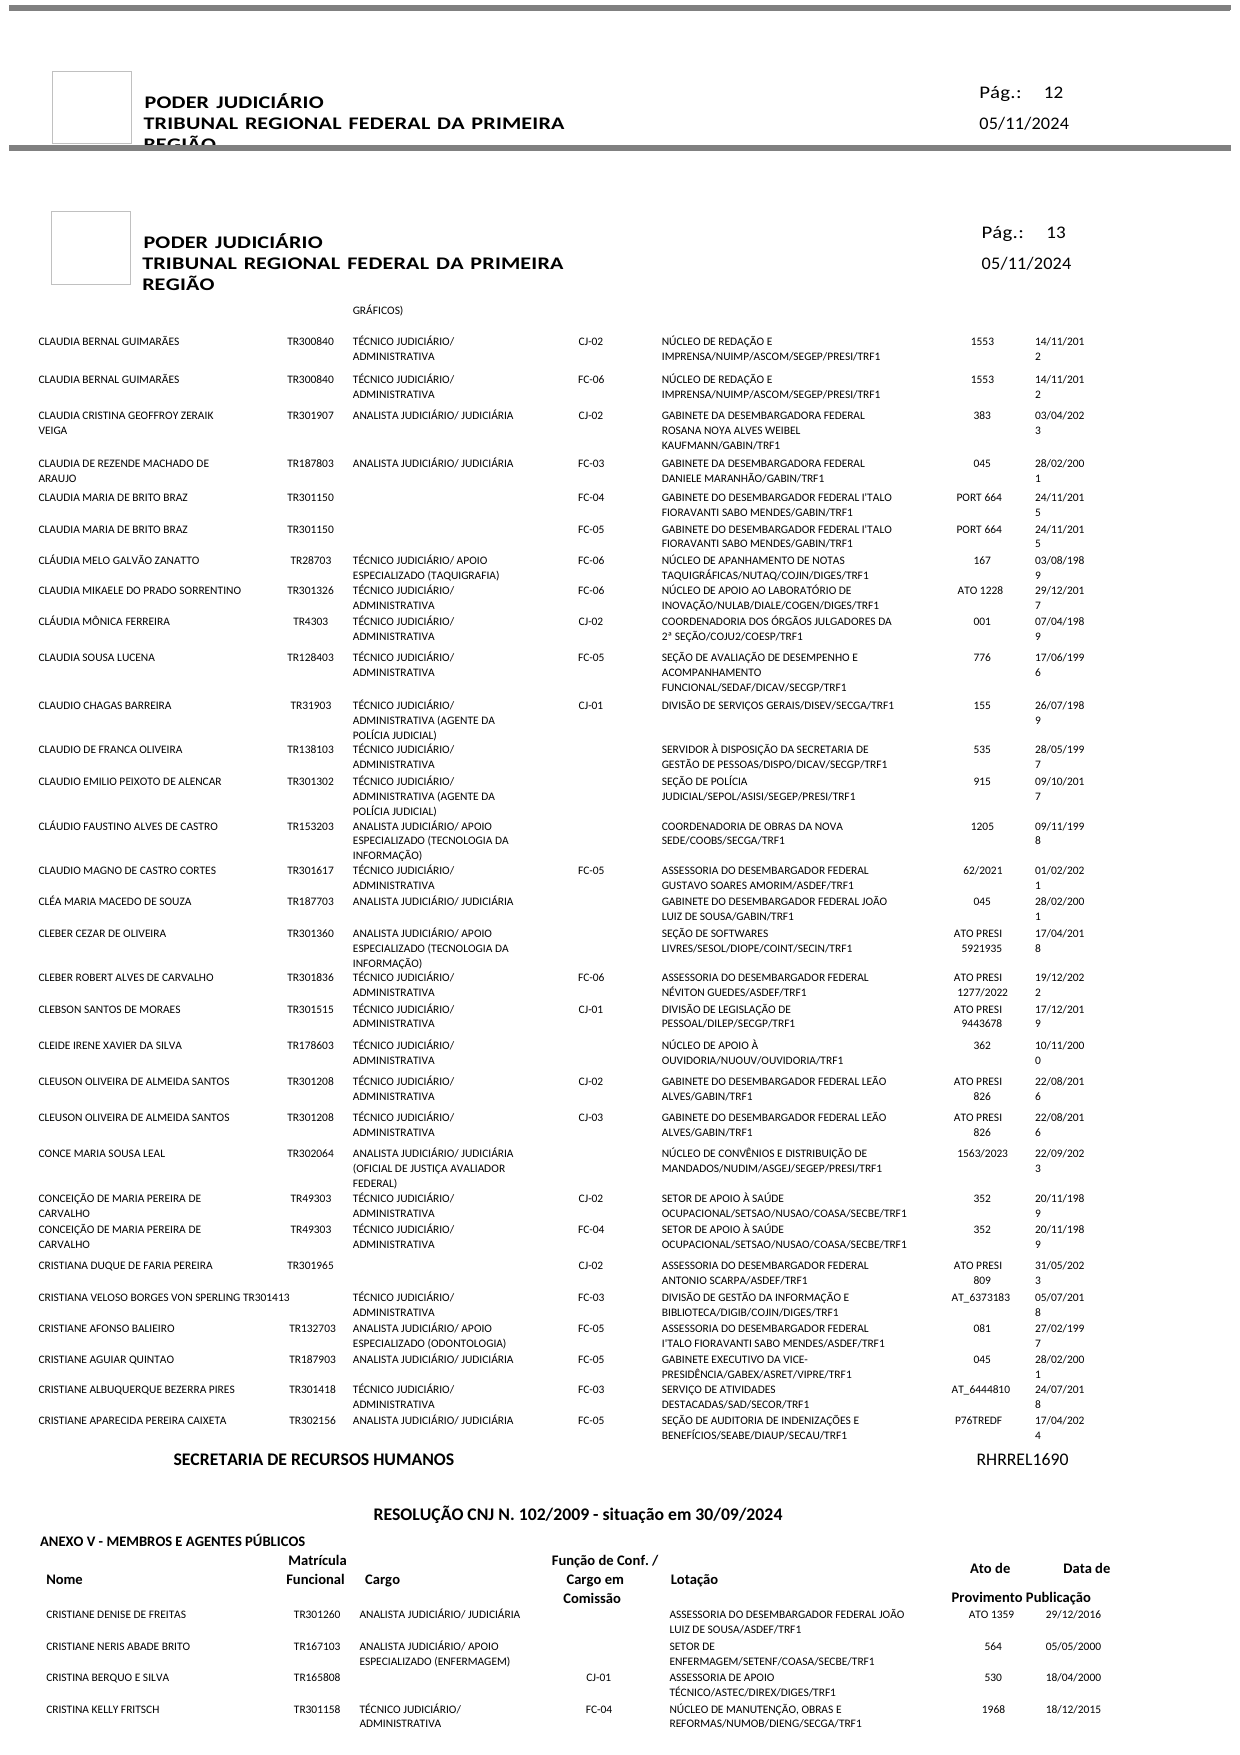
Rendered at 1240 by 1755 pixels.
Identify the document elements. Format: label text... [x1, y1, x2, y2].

table_cell FC-05 [578, 1353, 662, 1382]
table_cell 27/02/1997 [1035, 1321, 1089, 1352]
table_cell TÉCNICO JUDICIÁRIO/ ADMINISTRATIVA [353, 334, 578, 372]
table_cell CLÉA MARIA MACEDO DE SOUZA [38, 895, 287, 926]
table_header [38, 303, 287, 334]
table_cell SERVIDOR À DISPOSIÇÃO DA SECRETARIA DE GESTÃO DE PESSOAS/DISPO/DICAV/SECGP/TRF1 [662, 743, 943, 774]
table_header Matrícula Funcional [286, 1551, 359, 1607]
table_cell TÉCNICO JUDICIÁRIO/ ADMINISTRATIVA [353, 1290, 578, 1321]
table_cell ASSESSORIA DO DESEMBARGADOR FEDERAL NÉVITON GUEDES/ASDEF/TRF1 [662, 971, 943, 1002]
table_cell CJ-01 [578, 1002, 662, 1038]
table_cell [359, 1670, 563, 1702]
table_cell AT_6373183 [943, 1290, 1035, 1321]
table_cell 1968 [951, 1702, 1046, 1733]
table_cell CLÁUDIA MÔNICA FERREIRA [38, 614, 287, 650]
table_cell DIVISÃO DE LEGISLAÇÃO DE PESSOAL/DILEP/SECGP/TRF1 [662, 1002, 943, 1038]
table_cell PORT 664 [943, 490, 1035, 522]
table_cell CJ-01 [578, 698, 662, 743]
table_cell SETOR DE APOIO À SAÚDE OCUPACIONAL/SETSAO/NUSAO/COASA/SECBE/TRF1 [662, 1222, 943, 1258]
table_cell CLAUDIA MIKAELE DO PRADO SORRENTINO [38, 583, 287, 614]
table_cell FC-03 [578, 456, 662, 490]
table_cell CJ-01 [563, 1670, 669, 1702]
table_cell TÉCNICO JUDICIÁRIO/ APOIO ESPECIALIZADO (TAQUIGRAFIA) [353, 553, 578, 583]
table_cell Cargo [359, 1570, 563, 1607]
table_cell NÚCLEO DE MANUTENÇÃO, OBRAS E REFORMAS/NUMOB/DIENG/SECGA/TRF1 [669, 1702, 951, 1733]
table_cell CJ-03 [578, 1110, 662, 1146]
text SECRETARIA DE RECURSOS HUMANOS RHRREL1690 [38, 1443, 1107, 1471]
table_cell 17/06/1996 [1035, 650, 1089, 698]
table_cell CLEBSON SANTOS DE MORAES [38, 1002, 287, 1038]
table_cell SEÇÃO DE POLÍCIA JUDICIAL/SEPOL/ASISI/SEGEP/PRESI/TRF1 [662, 774, 943, 819]
table_cell CLAUDIA BERNAL GUIMARÃES [38, 334, 287, 372]
table_cell 1205 [943, 819, 1035, 863]
table_cell CRISTINA BERQUO E SILVA [46, 1670, 286, 1702]
table_cell TR301360 [287, 926, 353, 971]
table_cell 29/12/2017 [1035, 583, 1089, 614]
table_cell FC-05 [578, 863, 662, 894]
table_cell TÉCNICO JUDICIÁRIO/ ADMINISTRATIVA [353, 1382, 578, 1413]
table_cell NÚCLEO DE APOIO À OUVIDORIA/NUOUV/OUVIDORIA/TRF1 [662, 1038, 943, 1074]
table_cell TR300840 [287, 372, 353, 408]
table_cell 352 [943, 1191, 1035, 1222]
table_cell GABINETE DA DESEMBARGADORA FEDERAL ROSANA NOYA ALVES WEIBEL KAUFMANN/GABIN/TRF1 [662, 408, 943, 456]
table_cell CRISTIANE ALBUQUERQUE BEZERRA PIRES TR301418 [38, 1382, 353, 1413]
table_cell 31/05/2023 [1035, 1259, 1089, 1290]
table_cell FC-06 [578, 583, 662, 614]
table_cell FC-05 [578, 1321, 662, 1352]
table_cell TR4303 [287, 614, 353, 650]
table_cell CRISTIANE DENISE DE FREITAS [46, 1608, 286, 1639]
table_cell ATO PRESI 9443678 [943, 1002, 1035, 1038]
table_cell 383 [943, 408, 1035, 456]
table_cell FC-05 [578, 1413, 662, 1443]
table_cell GABINETE DO DESEMBARGADOR FEDERAL I'TALO FIORAVANTI SABO MENDES/GABIN/TRF1 [662, 522, 943, 553]
table_header [578, 303, 662, 334]
table_cell ATO PRESI 826 [943, 1074, 1035, 1110]
table_cell ANALISTA JUDICIÁRIO/ APOIO ESPECIALIZADO (ENFERMAGEM) [359, 1639, 563, 1670]
table_cell PORT 664 [943, 522, 1035, 553]
table_cell 10/11/2000 [1035, 1038, 1089, 1074]
table_cell TR301150 [287, 490, 353, 522]
table_header [943, 303, 1035, 334]
table_cell TR301302 [287, 774, 353, 819]
table_cell 045 [943, 1353, 1035, 1382]
table_cell 09/11/1998 [1035, 819, 1089, 863]
table_cell TR301965 [287, 1259, 353, 1290]
table_cell TÉCNICO JUDICIÁRIO/ ADMINISTRATIVA [353, 1110, 578, 1146]
table_cell 29/12/2016 [1046, 1608, 1110, 1639]
table_cell TR301208 [287, 1110, 353, 1146]
table_cell DIVISÃO DE SERVIÇOS GERAIS/DISEV/SECGA/TRF1 [662, 698, 943, 743]
table_cell TÉCNICO JUDICIÁRIO/ ADMINISTRATIVA [353, 650, 578, 698]
table_cell FC-03 [578, 1382, 662, 1413]
table_cell TR301836 [287, 971, 353, 1002]
table_cell TÉCNICO JUDICIÁRIO/ ADMINISTRATIVA [353, 1002, 578, 1038]
table_cell COORDENADORIA DE OBRAS DA NOVA SEDE/COOBS/SECGA/TRF1 [662, 819, 943, 863]
table_cell 03/04/2023 [1035, 408, 1089, 456]
table_cell NÚCLEO DE APANHAMENTO DE NOTAS TAQUIGRÁFICAS/NUTAQ/COJIN/DIGES/TRF1 [662, 553, 943, 583]
table_cell CLAUDIA BERNAL GUIMARÃES [38, 372, 287, 408]
table_cell TÉCNICO JUDICIÁRIO/ ADMINISTRATIVA [353, 1222, 578, 1258]
table_cell FC-06 [578, 372, 662, 408]
table_cell CLAUDIA DE REZENDE MACHADO DE ARAUJO [38, 456, 287, 490]
table_cell TR301515 [287, 1002, 353, 1038]
table_cell 14/11/2012 [1035, 334, 1089, 372]
table_cell FC-06 [578, 553, 662, 583]
table_cell GABINETE DO DESEMBARGADOR FEDERAL JOÃO LUIZ DE SOUSA/GABIN/TRF1 [662, 895, 943, 926]
table_cell CRISTIANA VELOSO BORGES VON SPERLING TR301413 [38, 1290, 353, 1321]
table_cell [578, 1146, 662, 1191]
table_cell FC-05 [578, 522, 662, 553]
table_cell ASSESSORIA DO DESEMBARGADOR FEDERAL GUSTAVO SOARES AMORIM/ASDEF/TRF1 [662, 863, 943, 894]
table_cell AT_6444810 [943, 1382, 1035, 1413]
table_header [662, 303, 943, 334]
table_cell GABINETE DO DESEMBARGADOR FEDERAL LEÃO ALVES/GABIN/TRF1 [662, 1074, 943, 1110]
table_cell TÉCNICO JUDICIÁRIO/ ADMINISTRATIVA [353, 743, 578, 774]
table_cell GABINETE DO DESEMBARGADOR FEDERAL I'TALO FIORAVANTI SABO MENDES/GABIN/TRF1 [662, 490, 943, 522]
table_cell CLAUDIO MAGNO DE CASTRO CORTES [38, 863, 287, 894]
table_cell [578, 743, 662, 774]
table_cell ANALISTA JUDICIÁRIO/ JUDICIÁRIA [353, 1413, 578, 1443]
table_cell [578, 1038, 662, 1074]
table_cell TR138103 [287, 743, 353, 774]
table_cell ATO PRESI 826 [943, 1110, 1035, 1146]
table_cell 20/11/1989 [1035, 1191, 1089, 1222]
table_cell SETOR DE ENFERMAGEM/SETENF/COASA/SECBE/TRF1 [669, 1639, 951, 1670]
table_cell 045 [943, 456, 1035, 490]
table_cell ASSESSORIA DO DESEMBARGADOR FEDERAL JOÃO LUIZ DE SOUSA/ASDEF/TRF1 [669, 1608, 951, 1639]
table_cell [578, 774, 662, 819]
table_cell TÉCNICO JUDICIÁRIO/ ADMINISTRATIVA [353, 614, 578, 650]
table_cell 167 [943, 553, 1035, 583]
table_cell CLAUDIO CHAGAS BARREIRA [38, 698, 287, 743]
table_cell ANALISTA JUDICIÁRIO/ JUDICIÁRIA [359, 1608, 563, 1639]
table_cell ANALISTA JUDICIÁRIO/ JUDICIÁRIA [353, 408, 578, 456]
table_cell 045 [943, 895, 1035, 926]
table_cell TR128403 [287, 650, 353, 698]
table_cell 776 [943, 650, 1035, 698]
table_cell TR31903 [287, 698, 353, 743]
table_cell TÉCNICO JUDICIÁRIO/ ADMINISTRATIVA (AGENTE DA POLÍCIA JUDICIAL) [353, 698, 578, 743]
table_cell 20/11/1989 [1035, 1222, 1089, 1258]
table_cell TÉCNICO JUDICIÁRIO/ ADMINISTRATIVA [353, 372, 578, 408]
table_cell CLEBER CEZAR DE OLIVEIRA [38, 926, 287, 971]
table_cell TÉCNICO JUDICIÁRIO/ ADMINISTRATIVA [353, 1038, 578, 1074]
table_cell ATO PRESI 809 [943, 1259, 1035, 1290]
table_cell 22/08/2016 [1035, 1074, 1089, 1110]
table_cell 564 [951, 1639, 1046, 1670]
table_cell TR301260 [286, 1608, 359, 1639]
table_cell TÉCNICO JUDICIÁRIO/ ADMINISTRATIVA (AGENTE DA POLÍCIA JUDICIAL) [353, 774, 578, 819]
table_cell TÉCNICO JUDICIÁRIO/ ADMINISTRATIVA [353, 863, 578, 894]
table_cell 22/09/2023 [1035, 1146, 1089, 1191]
table_header [287, 303, 353, 334]
table_cell 28/02/2001 [1035, 1353, 1089, 1382]
table_cell [563, 1639, 669, 1670]
table_header [1035, 303, 1089, 334]
table_cell CONCEIÇÃO DE MARIA PEREIRA DE CARVALHO [38, 1222, 287, 1258]
table_header Lotação [669, 1551, 951, 1607]
table_cell [353, 1259, 578, 1290]
table_cell TR300840 [287, 334, 353, 372]
table_cell ASSESSORIA DO DESEMBARGADOR FEDERAL I'TALO FIORAVANTI SABO MENDES/ASDEF/TRF1 [662, 1321, 943, 1352]
table_cell 915 [943, 774, 1035, 819]
table_cell SEÇÃO DE AUDITORIA DE INDENIZAÇÕES E BENEFÍCIOS/SEABE/DIAUP/SECAU/TRF1 [662, 1413, 943, 1443]
table_cell 62/2021 [943, 863, 1035, 894]
table_cell 28/02/2001 [1035, 895, 1089, 926]
table_cell SERVIÇO DE ATIVIDADES DESTACADAS/SAD/SECOR/TRF1 [662, 1382, 943, 1413]
table_cell TR165808 [286, 1670, 359, 1702]
table_cell CRISTIANE APARECIDA PEREIRA CAIXETA TR302156 [38, 1413, 353, 1443]
table_cell CLAUDIA MARIA DE BRITO BRAZ [38, 490, 287, 522]
table_cell ANALISTA JUDICIÁRIO/ APOIO ESPECIALIZADO (ODONTOLOGIA) [353, 1321, 578, 1352]
table_cell 1563/2023 [943, 1146, 1035, 1191]
table_cell SEÇÃO DE SOFTWARES LIVRES/SESOL/DIOPE/COINT/SECIN/TRF1 [662, 926, 943, 971]
table_cell 352 [943, 1222, 1035, 1258]
table_cell 081 [943, 1321, 1035, 1352]
table_cell TÉCNICO JUDICIÁRIO/ ADMINISTRATIVA [353, 1074, 578, 1110]
table_cell Cargo em Comissão [563, 1570, 669, 1607]
table_cell 14/11/2012 [1035, 372, 1089, 408]
table_cell P76TREDF [943, 1413, 1035, 1443]
table_cell 535 [943, 743, 1035, 774]
table_cell TÉCNICO JUDICIÁRIO/ ADMINISTRATIVA [353, 1191, 578, 1222]
table_header Função de Conf. / [359, 1551, 669, 1570]
table_cell CLAUDIA CRISTINA GEOFFROY ZERAIK VEIGA [38, 408, 287, 456]
table_header Nome [46, 1551, 286, 1607]
table_cell CLÁUDIO FAUSTINO ALVES DE CASTRO [38, 819, 287, 863]
table_header Ato de Data de Provimento Publicação [951, 1551, 1110, 1607]
table_cell 26/07/1989 [1035, 698, 1089, 743]
table_cell TÉCNICO JUDICIÁRIO/ ADMINISTRATIVA [353, 583, 578, 614]
table_cell TR301208 [287, 1074, 353, 1110]
table_cell SETOR DE APOIO À SAÚDE OCUPACIONAL/SETSAO/NUSAO/COASA/SECBE/TRF1 [662, 1191, 943, 1222]
table_cell CLAUDIO DE FRANCA OLIVEIRA [38, 743, 287, 774]
table_cell TR301158 [286, 1702, 359, 1733]
table_cell DIVISÃO DE GESTÃO DA INFORMAÇÃO E BIBLIOTECA/DIGIB/COJIN/DIGES/TRF1 [662, 1290, 943, 1321]
table_cell 03/08/1989 [1035, 553, 1089, 583]
table_cell 18/04/2000 [1046, 1670, 1110, 1702]
table_cell 530 [951, 1670, 1046, 1702]
table_cell CJ-02 [578, 1259, 662, 1290]
table_cell CJ-02 [578, 1074, 662, 1110]
table_cell 155 [943, 698, 1035, 743]
table_cell 17/04/2024 [1035, 1413, 1089, 1443]
table_cell 24/07/2018 [1035, 1382, 1089, 1413]
table_cell TR49303 [287, 1191, 353, 1222]
table_cell GABINETE DO DESEMBARGADOR FEDERAL LEÃO ALVES/GABIN/TRF1 [662, 1110, 943, 1146]
table_cell ATO PRESI 5921935 [943, 926, 1035, 971]
table_cell 24/11/2015 [1035, 522, 1089, 553]
table_cell [578, 926, 662, 971]
table_cell TR153203 [287, 819, 353, 863]
table_header GRÁFICOS) [353, 303, 578, 334]
table_cell 001 [943, 614, 1035, 650]
table_cell CRISTIANE AFONSO BALIEIRO TR132703 [38, 1321, 353, 1352]
table_cell CRISTIANE AGUIAR QUINTAO TR187903 [38, 1353, 353, 1382]
table_cell ASSESSORIA DE APOIO TÉCNICO/ASTEC/DIREX/DIGES/TRF1 [669, 1670, 951, 1702]
table_cell ATO 1228 [943, 583, 1035, 614]
table_cell CRISTIANE NERIS ABADE BRITO [46, 1639, 286, 1670]
subtitle RESOLUÇÃO CNJ N. 102/2009 - situação em 30/09/2024 [59, 1503, 1096, 1525]
table_cell CLEIDE IRENE XAVIER DA SILVA [38, 1038, 287, 1074]
table_cell COORDENADORIA DOS ÓRGÃOS JULGADORES DA 2ª SEÇÃO/COJU2/COESP/TRF1 [662, 614, 943, 650]
table_cell CONCEIÇÃO DE MARIA PEREIRA DE CARVALHO [38, 1191, 287, 1222]
table_cell CLAUDIO EMILIO PEIXOTO DE ALENCAR [38, 774, 287, 819]
table_cell CJ-02 [578, 408, 662, 456]
table_cell [353, 490, 578, 522]
table_cell CLAUDIA SOUSA LUCENA [38, 650, 287, 698]
table_cell ANALISTA JUDICIÁRIO/ APOIO ESPECIALIZADO (TECNOLOGIA DA INFORMAÇÃO) [353, 819, 578, 863]
table_cell TR49303 [287, 1222, 353, 1258]
table_cell FC-04 [578, 490, 662, 522]
table_cell FC-06 [578, 971, 662, 1002]
table_cell TR301907 [287, 408, 353, 456]
table_cell [578, 819, 662, 863]
table_cell TÉCNICO JUDICIÁRIO/ ADMINISTRATIVA [353, 971, 578, 1002]
table_cell 01/02/2021 [1035, 863, 1089, 894]
table_cell TR301617 [287, 863, 353, 894]
table_cell [563, 1608, 669, 1639]
table_cell ANALISTA JUDICIÁRIO/ JUDICIÁRIA [353, 456, 578, 490]
table_cell CJ-02 [578, 1191, 662, 1222]
table_cell 05/05/2000 [1046, 1639, 1110, 1670]
table_cell CLAUDIA MARIA DE BRITO BRAZ [38, 522, 287, 553]
table_cell 18/12/2015 [1046, 1702, 1110, 1733]
table_cell ATO 1359 [951, 1608, 1046, 1639]
table_cell CRISTINA KELLY FRITSCH [46, 1702, 286, 1733]
table_cell CONCE MARIA SOUSA LEAL [38, 1146, 287, 1191]
table_cell CJ-02 [578, 334, 662, 372]
table_cell TR301150 [287, 522, 353, 553]
table_cell 07/04/1989 [1035, 614, 1089, 650]
table_cell NÚCLEO DE REDAÇÃO E IMPRENSA/NUIMP/ASCOM/SEGEP/PRESI/TRF1 [662, 334, 943, 372]
table_cell ANALISTA JUDICIÁRIO/ JUDICIÁRIA [353, 895, 578, 926]
table_cell 24/11/2015 [1035, 490, 1089, 522]
table_cell TR301326 [287, 583, 353, 614]
table_cell TR178603 [287, 1038, 353, 1074]
table_cell 362 [943, 1038, 1035, 1074]
table_cell [353, 522, 578, 553]
table_cell GABINETE DA DESEMBARGADORA FEDERAL DANIELE MARANHÃO/GABIN/TRF1 [662, 456, 943, 490]
table_cell 19/12/2022 [1035, 971, 1089, 1002]
table_cell SEÇÃO DE AVALIAÇÃO DE DESEMPENHO E ACOMPANHAMENTO FUNCIONAL/SEDAF/DICAV/SECGP/TRF1 [662, 650, 943, 698]
table_cell FC-05 [578, 650, 662, 698]
table_cell 1553 [943, 372, 1035, 408]
table_cell GABINETE EXECUTIVO DA VICE- PRESIDÊNCIA/GABEX/ASRET/VIPRE/TRF1 [662, 1353, 943, 1382]
subtitle ANEXO V - MEMBROS E AGENTES PÚBLICOS [40, 1532, 1107, 1550]
table_cell NÚCLEO DE APOIO AO LABORATÓRIO DE INOVAÇÃO/NULAB/DIALE/COGEN/DIGES/TRF1 [662, 583, 943, 614]
table_cell TR302064 [287, 1146, 353, 1191]
table_cell TR167103 [286, 1639, 359, 1670]
table_cell 17/04/2018 [1035, 926, 1089, 971]
table_cell 1553 [943, 334, 1035, 372]
table_cell CJ-02 [578, 614, 662, 650]
table_cell NÚCLEO DE REDAÇÃO E IMPRENSA/NUIMP/ASCOM/SEGEP/PRESI/TRF1 [662, 372, 943, 408]
table_cell TR187703 [287, 895, 353, 926]
table_cell 17/12/2019 [1035, 1002, 1089, 1038]
table_cell 05/07/2018 [1035, 1290, 1089, 1321]
table_cell 28/05/1997 [1035, 743, 1089, 774]
table_cell TR187803 [287, 456, 353, 490]
table_cell CLEUSON OLIVEIRA DE ALMEIDA SANTOS [38, 1110, 287, 1146]
table_cell 28/02/2001 [1035, 456, 1089, 490]
table_cell CRISTIANA DUQUE DE FARIA PEREIRA [38, 1259, 287, 1290]
table_cell CLEUSON OLIVEIRA DE ALMEIDA SANTOS [38, 1074, 287, 1110]
table_cell FC-04 [578, 1222, 662, 1258]
table_cell ANALISTA JUDICIÁRIO/ JUDICIÁRIA [353, 1353, 578, 1382]
table_cell 09/10/2017 [1035, 774, 1089, 819]
table_cell TÉCNICO JUDICIÁRIO/ ADMINISTRATIVA [359, 1702, 563, 1733]
table_cell 22/08/2016 [1035, 1110, 1089, 1146]
table_cell ANALISTA JUDICIÁRIO/ APOIO ESPECIALIZADO (TECNOLOGIA DA INFORMAÇÃO) [353, 926, 578, 971]
table_cell ASSESSORIA DO DESEMBARGADOR FEDERAL ANTONIO SCARPA/ASDEF/TRF1 [662, 1259, 943, 1290]
table_cell NÚCLEO DE CONVÊNIOS E DISTRIBUIÇÃO DE MANDADOS/NUDIM/ASGEJ/SEGEP/PRESI/TRF1 [662, 1146, 943, 1191]
table_cell CLÁUDIA MELO GALVÃO ZANATTO [38, 553, 287, 583]
table_cell CLEBER ROBERT ALVES DE CARVALHO [38, 971, 287, 1002]
table_cell FC-03 [578, 1290, 662, 1321]
table_cell TR28703 [287, 553, 353, 583]
table_cell ANALISTA JUDICIÁRIO/ JUDICIÁRIA (OFICIAL DE JUSTIÇA AVALIADOR FEDERAL) [353, 1146, 578, 1191]
table_cell ATO PRESI 1277/2022 [943, 971, 1035, 1002]
table_cell FC-04 [563, 1702, 669, 1733]
table_cell [578, 895, 662, 926]
